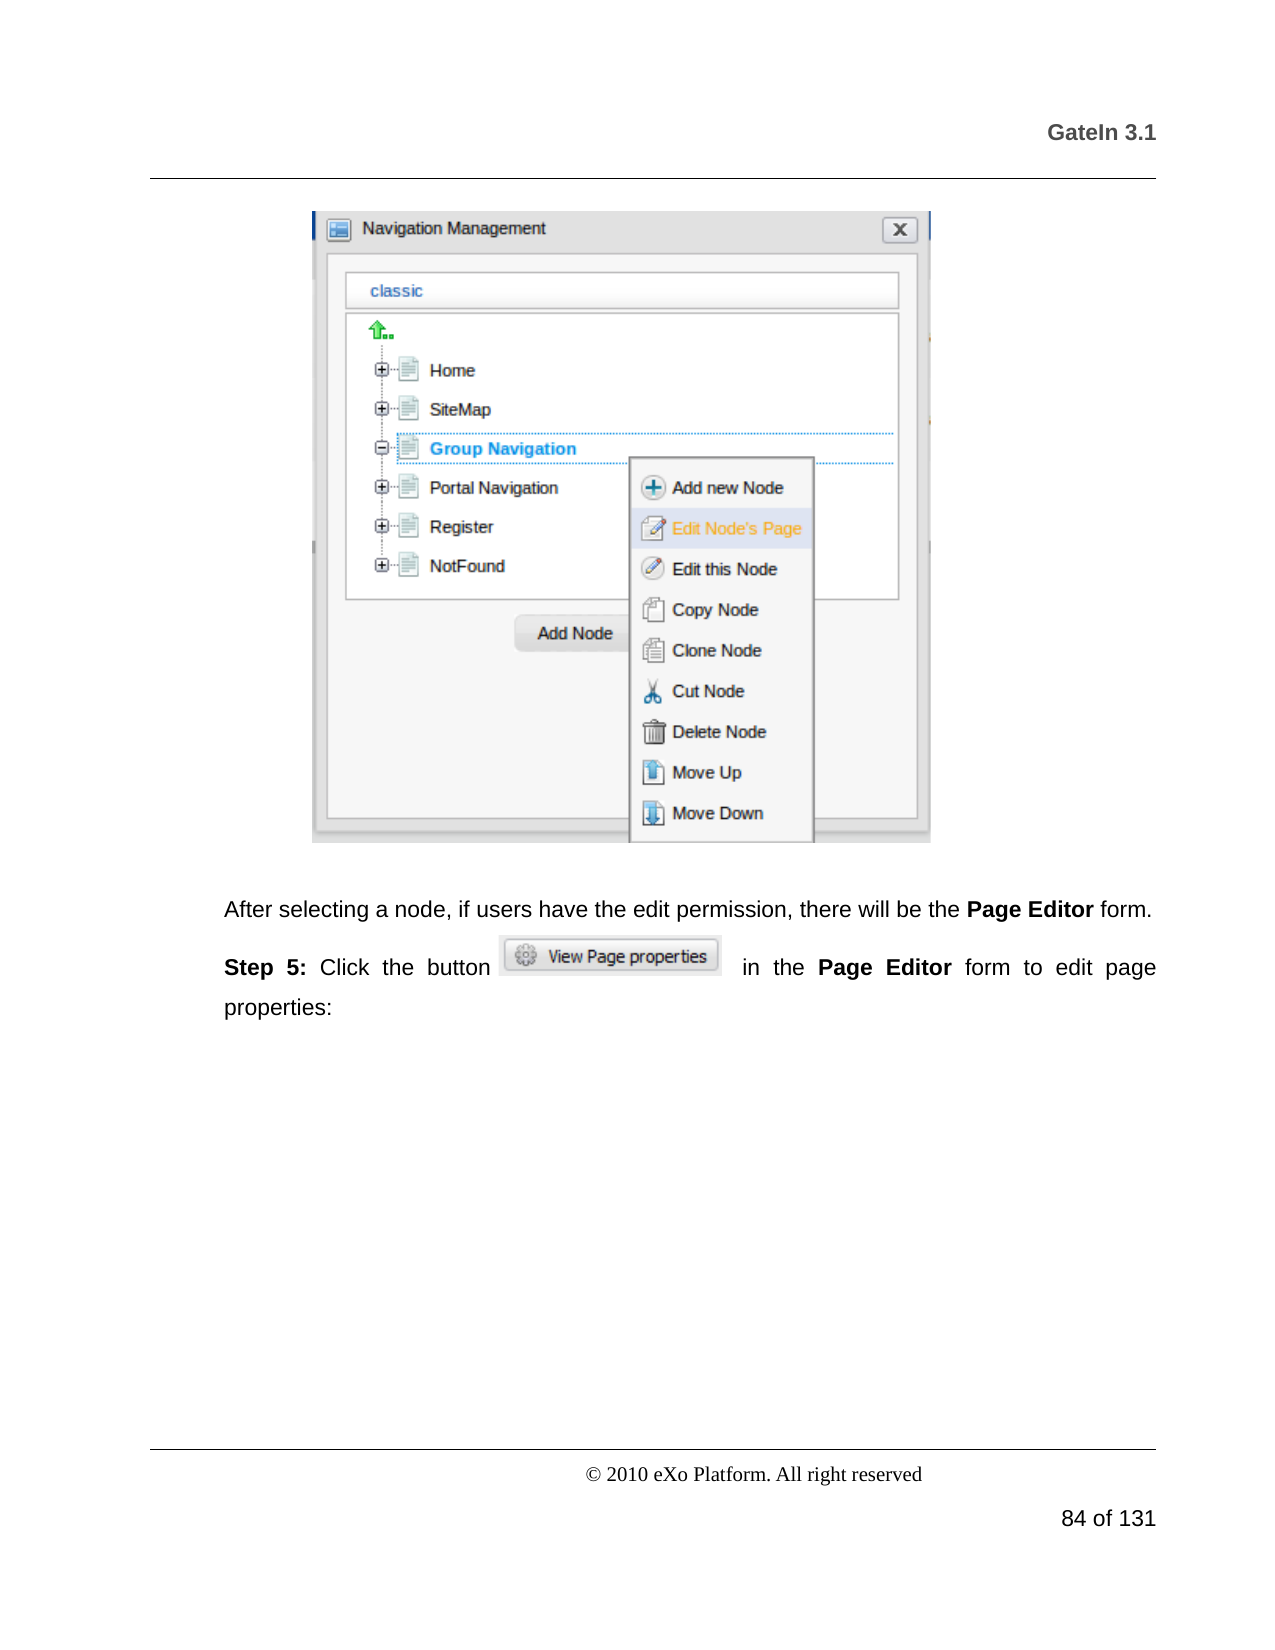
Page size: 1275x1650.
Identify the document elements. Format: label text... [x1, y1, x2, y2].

text After selecting a node, if users have the edit permission, there will be the Page Editor form. [224, 896, 1156, 922]
picture [498, 935, 722, 976]
text Step 5: Click the button in the Page Editor form to edit page properties: [224, 935, 1156, 1020]
picture [312, 211, 931, 843]
